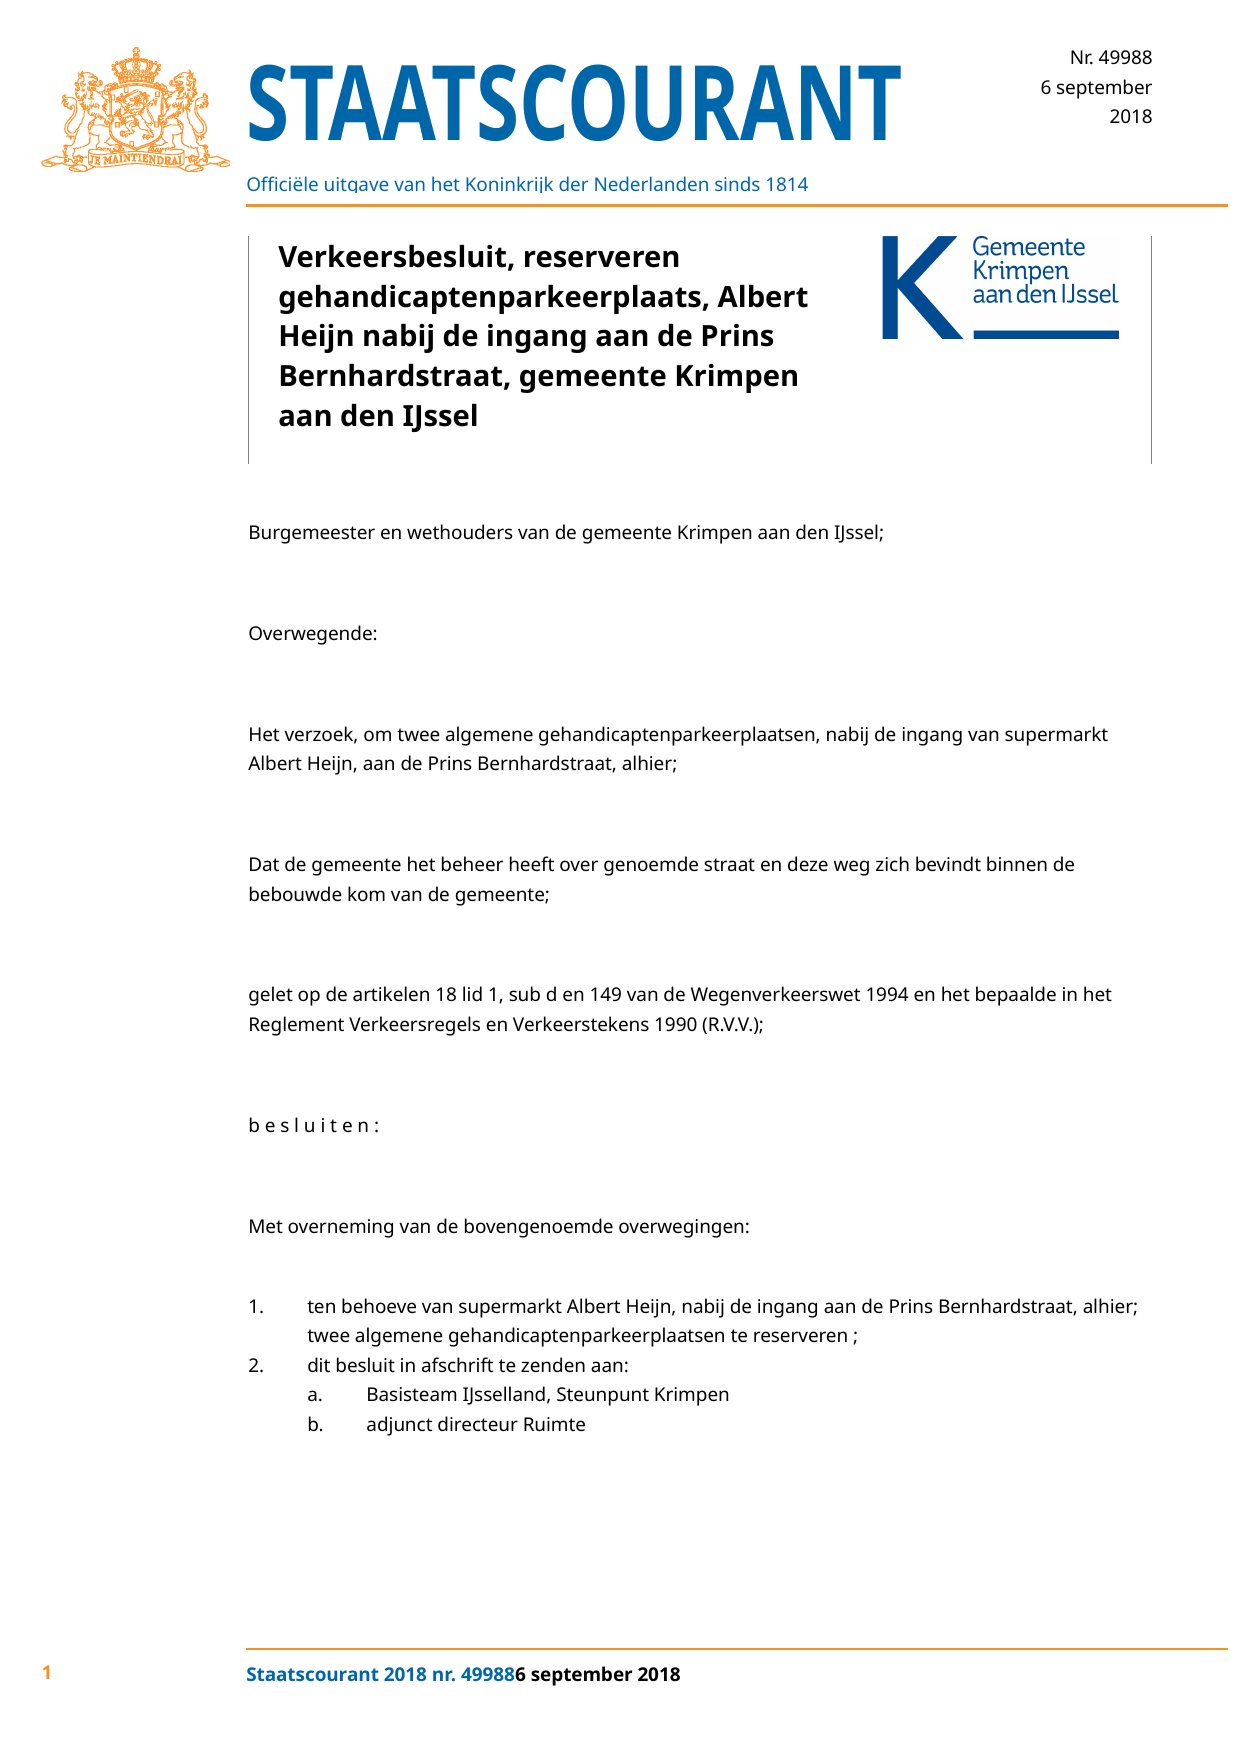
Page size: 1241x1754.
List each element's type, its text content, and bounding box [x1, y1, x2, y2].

text Dat de gemeente het beheer heeft over genoemde straat en deze weg zich bevindt binnen de bebouwde kom van de gemeente; [248, 851, 1152, 906]
text Het verzoek, om twee algemene gehandicaptenparkeerplaatsen, nabij de ingang van supermarkt Albert Heijn, aan de Prins Bernhardstraat, alhier; [248, 721, 1152, 776]
table_header [850, 236, 882, 338]
table_header [1119, 236, 1151, 338]
list Basisteam IJsselland, Steunpunt Krimpen [307, 1382, 1152, 1407]
list twee algemene gehandicaptenparkeerplaatsen te reserveren ; [248, 1322, 1152, 1348]
text Overwegende: [248, 620, 1152, 646]
text gelet op de artikelen 18 lid 1, sub d en 149 van de Wegenverkeerswet 1994 en het bepaalde in het Reglement Verkeersregels en Verkeerstekens 1990 (R.V.V.); [248, 982, 1152, 1037]
picture [41, 47, 231, 172]
text Burgemeester en wethouders van de gemeente Krimpen aan den IJssel; [248, 519, 1152, 545]
table_header Verkeersbesluit, reserveren gehandicaptenparkeerplaats, Albert Heijn nabij de ingang aan de Prins Bernhardstraat, gemeente Krimpen aan den IJssel [249, 236, 850, 464]
table_header [850, 339, 1151, 464]
text Met overneming van de bovengenoemde overwegingen: [248, 1213, 1152, 1238]
list ten behoeve van supermarkt Albert Heijn, nabij de ingang aan de Prins Bernhardstraat, alhier; [248, 1293, 1152, 1318]
picture [882, 236, 1119, 339]
list dit besluit in afschrift te zenden aan: [248, 1352, 1152, 1378]
text b e s l u i t e n : [248, 1112, 1152, 1138]
list adjunct directeur Ruimte [307, 1411, 1152, 1437]
